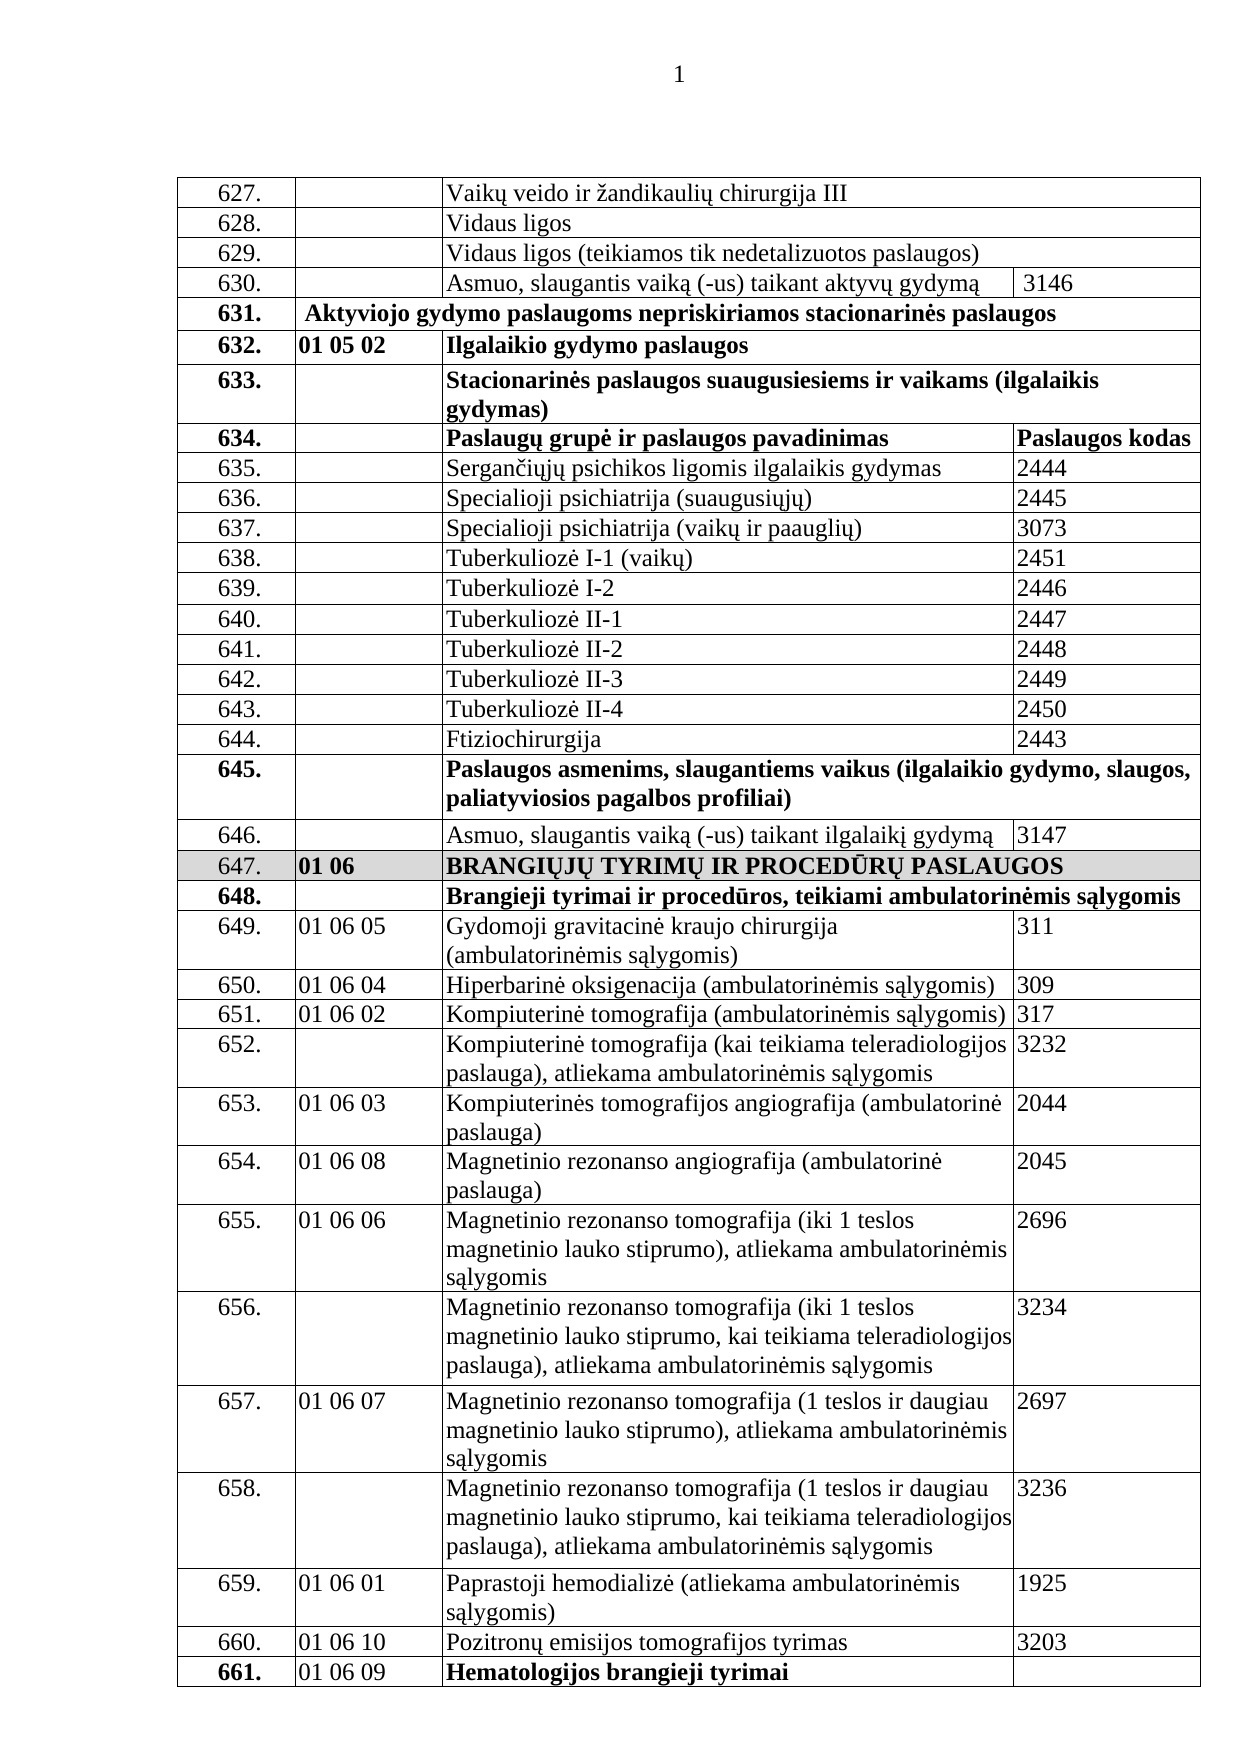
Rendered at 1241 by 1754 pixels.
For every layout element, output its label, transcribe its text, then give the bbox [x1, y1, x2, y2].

table_cell 01 06 08 [296, 1146, 442, 1204]
table_cell 3232 [1014, 1029, 1200, 1087]
table_cell [296, 1473, 442, 1567]
table_cell Brangieji tyrimai ir procedūros, teikiami ambulatorinėmis sąlygomis [443, 881, 1200, 910]
table_cell Paprastoji hemodializė (atliekama ambulatorinėmis sąlygomis) [443, 1569, 1013, 1626]
table_cell Magnetinio rezonanso tomografija (iki 1 teslos magnetinio lauko stiprumo, kai teikiama teleradiologijos paslauga), atliekama ambulatorinėmis sąlygomis [443, 1292, 1013, 1385]
table_cell 317 [1014, 1000, 1200, 1028]
table_cell 1925 [1014, 1569, 1200, 1626]
table_cell 01 06 03 [296, 1088, 442, 1145]
table_cell Magnetinio rezonanso tomografija (1 teslos ir daugiau magnetinio lauko stiprumo, kai teikiama teleradiologijos paslauga), atliekama ambulatorinėmis sąlygomis [443, 1473, 1013, 1567]
table_cell Tuberkuliozė II-2 [443, 635, 1013, 663]
table_cell Tuberkuliozė II-1 [443, 605, 1013, 633]
table_cell Stacionarinės paslaugos suaugusiesiems ir vaikams (ilgalaikis gydymas) [443, 365, 1200, 422]
table_cell 661. [178, 1657, 295, 1686]
table_cell 309 [1014, 970, 1200, 998]
table_cell 2044 [1014, 1088, 1200, 1145]
table_cell Asmuo, slaugantis vaiką (-us) taikant ilgalaikį gydymą [443, 820, 1013, 850]
table_cell Tuberkuliozė II-3 [443, 665, 1013, 693]
table_cell 01 06 10 [296, 1627, 442, 1656]
table_cell 3147 [1014, 820, 1200, 850]
table_cell 636. [178, 483, 295, 512]
table_cell 651. [178, 1000, 295, 1028]
table_cell [296, 365, 442, 422]
table_cell 654. [178, 1146, 295, 1204]
table_cell Vaikų veido ir žandikaulių chirurgija III [443, 178, 1200, 207]
table_cell 635. [178, 453, 295, 482]
table_cell Kompiuterinė tomografija (kai teikiama teleradiologijos paslauga), atliekama ambulatorinėmis sąlygomis [443, 1029, 1013, 1087]
table_cell 659. [178, 1569, 295, 1626]
table_cell 01 06 07 [296, 1386, 442, 1472]
table_cell Aktyviojo gydymo paslaugoms nepriskiriamos stacionarinės paslaugos [296, 298, 1200, 329]
table_cell [296, 665, 442, 693]
table_cell Kompiuterinė tomografija (ambulatorinėmis sąlygomis) [443, 1000, 1013, 1028]
table_cell 01 06 05 [296, 911, 442, 969]
table_cell 2697 [1014, 1386, 1200, 1472]
table_cell Specialioji psichiatrija (suaugusiųjų) [443, 483, 1013, 512]
table_cell [296, 208, 442, 237]
table_cell [296, 605, 442, 633]
table_cell 633. [178, 365, 295, 422]
table_cell 631. [178, 298, 295, 329]
table_cell 01 06 [296, 851, 442, 880]
table_cell Tuberkuliozė I-2 [443, 573, 1013, 603]
table_cell 2451 [1014, 543, 1200, 572]
table_cell 629. [178, 238, 295, 267]
table_cell 2448 [1014, 635, 1200, 663]
table_cell Paslaugų grupė ir paslaugos pavadinimas [443, 424, 1013, 452]
table_cell Hematologijos brangieji tyrimai [443, 1657, 1013, 1686]
table_cell Asmuo, slaugantis vaiką (-us) taikant aktyvų gydymą [443, 268, 1013, 297]
table_cell 660. [178, 1627, 295, 1656]
table_cell 650. [178, 970, 295, 998]
table_cell [296, 238, 442, 267]
table_cell [296, 453, 442, 482]
table_cell 2446 [1014, 573, 1200, 603]
table_cell 2696 [1014, 1205, 1200, 1291]
table_cell Vidaus ligos (teikiamos tik nedetalizuotos paslaugos) [443, 238, 1200, 267]
table_cell [296, 1029, 442, 1087]
table_cell 649. [178, 911, 295, 969]
table_cell [296, 543, 442, 572]
table_cell 656. [178, 1292, 295, 1385]
table_cell 01 06 01 [296, 1569, 442, 1626]
table_cell 2443 [1014, 725, 1200, 753]
table_cell 3146 [1014, 268, 1200, 297]
table_cell 630. [178, 268, 295, 297]
table_cell Specialioji psichiatrija (vaikų ir paauglių) [443, 513, 1013, 542]
table_cell 646. [178, 820, 295, 850]
table_cell Hiperbarinė oksigenacija (ambulatorinėmis sąlygomis) [443, 970, 1013, 998]
table_cell [1014, 1657, 1200, 1686]
table_cell [296, 573, 442, 603]
table_cell [296, 755, 442, 819]
table_cell 643. [178, 695, 295, 723]
table_cell 627. [178, 178, 295, 207]
table_cell 628. [178, 208, 295, 237]
table_cell [296, 881, 442, 910]
table_cell 640. [178, 605, 295, 633]
table_cell 653. [178, 1088, 295, 1145]
table_cell [296, 820, 442, 850]
table_cell 655. [178, 1205, 295, 1291]
table_cell [296, 513, 442, 542]
table_cell 647. [178, 851, 295, 880]
table_cell Gydomoji gravitacinė kraujo chirurgija (ambulatorinėmis sąlygomis) [443, 911, 1013, 969]
table_cell 657. [178, 1386, 295, 1472]
table_cell 644. [178, 725, 295, 753]
table_cell Magnetinio rezonanso angiografija (ambulatorinė paslauga) [443, 1146, 1013, 1204]
table_cell 01 06 06 [296, 1205, 442, 1291]
table_cell [296, 635, 442, 663]
table_cell [296, 725, 442, 753]
table_cell Ftiziochirurgija [443, 725, 1013, 753]
table_cell Paslaugos asmenims, slaugantiems vaikus (ilgalaikio gydymo, slaugos, paliatyviosios pagalbos profiliai) [443, 755, 1200, 819]
table_cell 639. [178, 573, 295, 603]
table_cell BRANGIŲJŲ TYRIMŲ IR PROCEDŪRŲ PASLAUGOS [443, 851, 1200, 880]
table_cell Tuberkuliozė I-1 (vaikų) [443, 543, 1013, 572]
table_cell Magnetinio rezonanso tomografija (iki 1 teslos magnetinio lauko stiprumo), atliekama ambulatorinėmis sąlygomis [443, 1205, 1013, 1291]
table_cell 632. [178, 331, 295, 364]
table_cell 2444 [1014, 453, 1200, 482]
table_cell [296, 424, 442, 452]
table_cell [296, 268, 442, 297]
table_cell 2045 [1014, 1146, 1200, 1204]
table_cell 3234 [1014, 1292, 1200, 1385]
table_cell 645. [178, 755, 295, 819]
table_cell 642. [178, 665, 295, 693]
table_cell [296, 1292, 442, 1385]
table_cell 2449 [1014, 665, 1200, 693]
table_cell Pozitronų emisijos tomografijos tyrimas [443, 1627, 1013, 1656]
table_cell Magnetinio rezonanso tomografija (1 teslos ir daugiau magnetinio lauko stiprumo), atliekama ambulatorinėmis sąlygomis [443, 1386, 1013, 1472]
table_cell 652. [178, 1029, 295, 1087]
table_cell 634. [178, 424, 295, 452]
table_cell Kompiuterinės tomografijos angiografija (ambulatorinė paslauga) [443, 1088, 1013, 1145]
table_cell 2447 [1014, 605, 1200, 633]
table_cell 2445 [1014, 483, 1200, 512]
table_cell 01 06 04 [296, 970, 442, 998]
table_cell Vidaus ligos [443, 208, 1200, 237]
table_cell 658. [178, 1473, 295, 1567]
table_cell Paslaugos kodas [1014, 424, 1200, 452]
table_cell 3203 [1014, 1627, 1200, 1656]
table_cell 3236 [1014, 1473, 1200, 1567]
table_cell 01 06 09 [296, 1657, 442, 1686]
table_cell Sergančiųjų psichikos ligomis ilgalaikis gydymas [443, 453, 1013, 482]
table_cell 01 05 02 [296, 331, 442, 364]
table_cell 3073 [1014, 513, 1200, 542]
table_cell 311 [1014, 911, 1200, 969]
table_cell Ilgalaikio gydymo paslaugos [443, 331, 1200, 364]
table_cell Tuberkuliozė II-4 [443, 695, 1013, 723]
table_cell 648. [178, 881, 295, 910]
table_cell 637. [178, 513, 295, 542]
table_cell [296, 178, 442, 207]
table_cell 638. [178, 543, 295, 572]
table_cell 2450 [1014, 695, 1200, 723]
table_cell 641. [178, 635, 295, 663]
table_cell [296, 483, 442, 512]
table_cell [296, 695, 442, 723]
table_cell 01 06 02 [296, 1000, 442, 1028]
